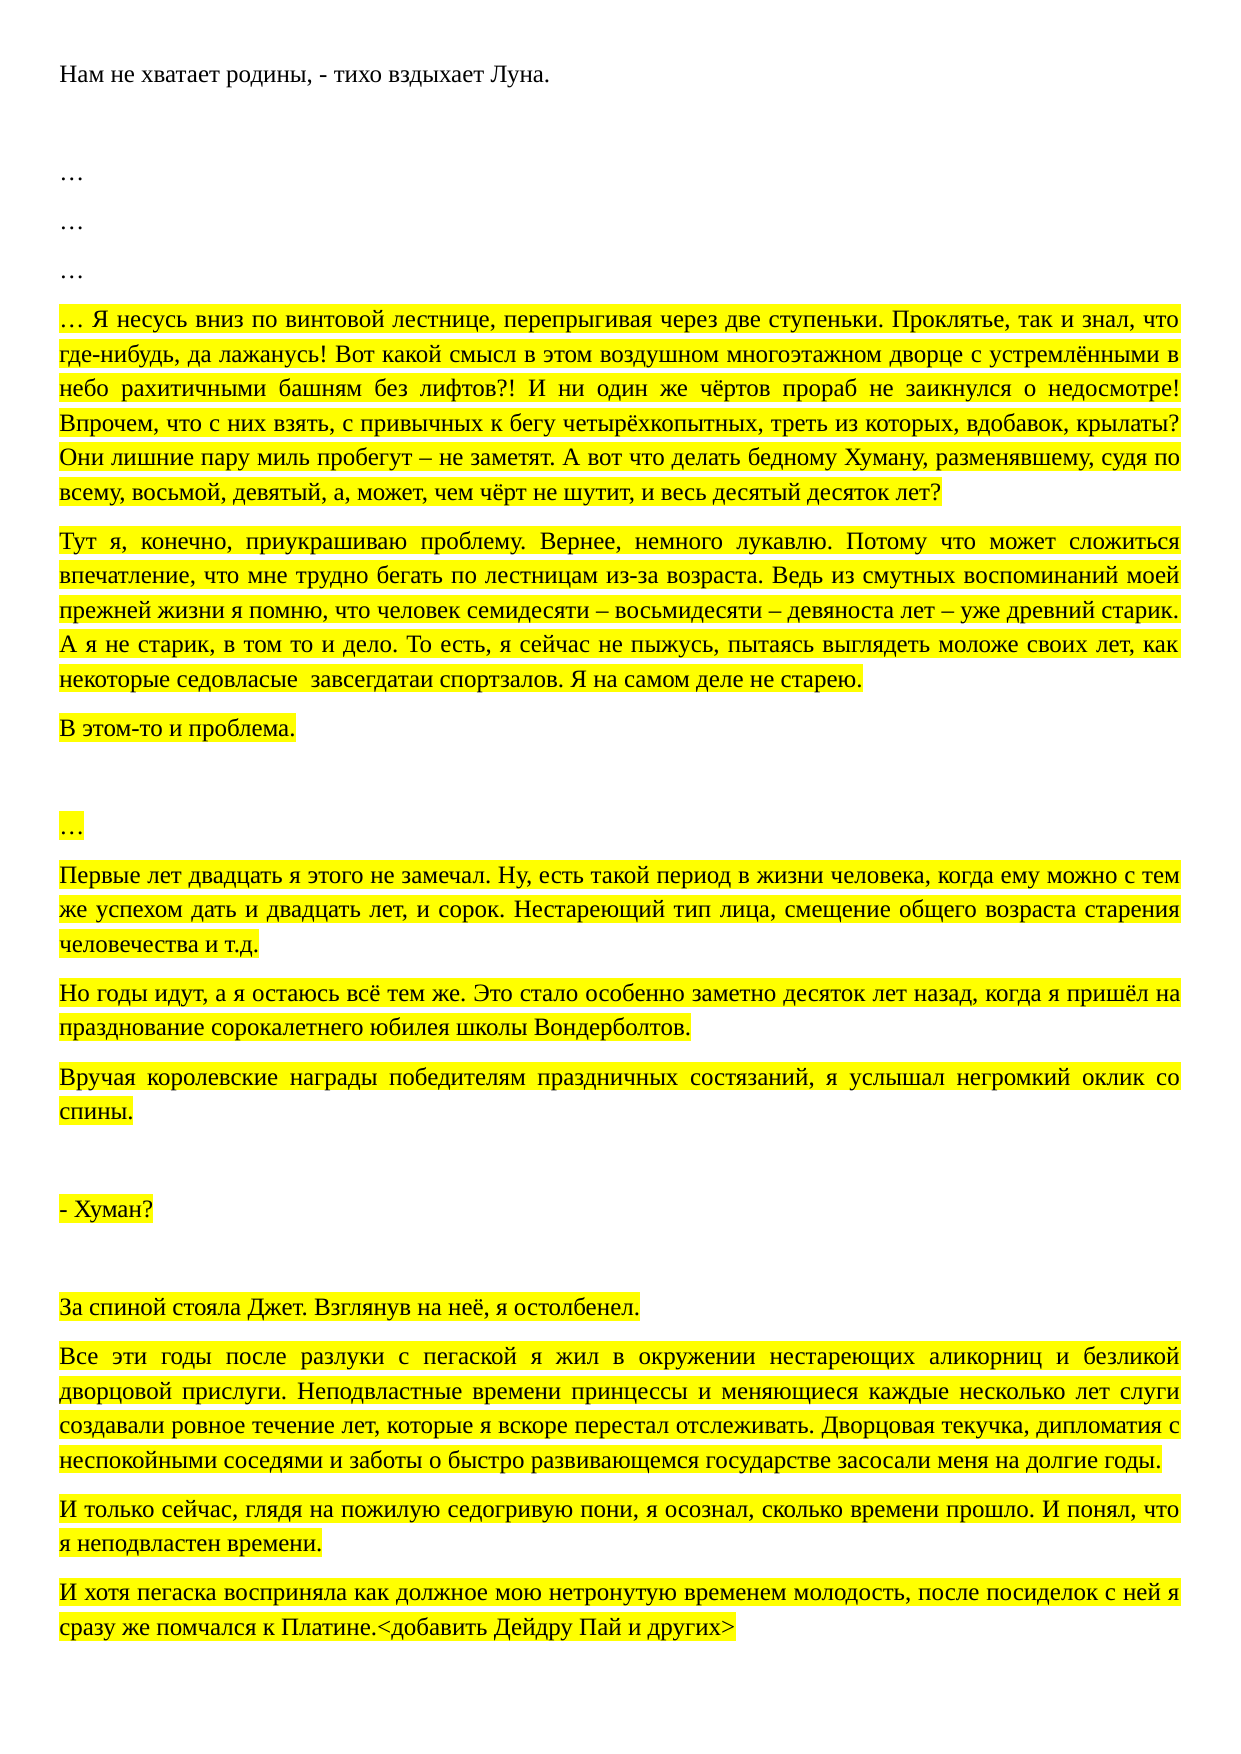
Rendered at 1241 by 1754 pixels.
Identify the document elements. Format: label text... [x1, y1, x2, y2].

text - Хуман? [59, 1194, 1181, 1223]
text За спиной стояла Джет. Взглянув на неё, я остолбенел. [59, 1292, 1181, 1321]
text И хотя пегаска восприняла как должное мою нетронутую временем молодость, после посиделок с ней я сразу же помчался к Платине.<добавить Дейдру Пай и других> [59, 1577, 1181, 1641]
text Нам не хватает родины, - тихо вздыхает Луна. [59, 59, 1181, 88]
text И только сейчас, глядя на пожилую седогривую пони, я осознал, сколько времени прошло. И понял, что я неподвластен времени. [59, 1494, 1181, 1557]
text Но годы идут, а я остаюсь всё тем же. Это стало особенно заметно десяток лет назад, когда я пришёл на празднование сорокалетнего юбилея школы Вондерболтов. [59, 978, 1181, 1041]
text Тут я, конечно, приукрашиваю проблему. Вернее, немного лукавлю. Потому что может сложиться впечатление, что мне трудно бегать по лестницам из-за возраста. Ведь из смутных воспоминаний моей прежней жизни я помню, что человек семидесяти – восьмидесяти – девяноста лет – уже древний старик. А я не старик, в том то и дело. То есть, я сейчас не пыжусь, пытаясь выглядеть моложе своих лет, как некоторые седовласые завсегдатаи спортзалов. Я на самом деле не старею. [59, 526, 1181, 692]
text … [59, 255, 1181, 284]
text … Я несусь вниз по винтовой лестнице, перепрыгивая через две ступеньки. Проклятье, так и знал, что где-нибудь, да лажанусь! Вот какой смысл в этом воздушном многоэтажном дворце с устремлёнными в небо рахитичными башням без лифтов?! И ни один же чёртов прораб не заикнулся о недосмотре! Впрочем, что с них взять, с привычных к бегу четырёхкопытных, треть из которых, вдобавок, крылаты? Они лишние пару миль пробегут – не заметят. А вот что делать бедному Хуману, разменявшему, судя по всему, восьмой, девятый, а, может, чем чёрт не шутит, и весь десятый десяток лет? [59, 304, 1181, 506]
text … [59, 206, 1181, 235]
text Первые лет двадцать я этого не замечал. Ну, есть такой период в жизни человека, когда ему можно с тем же успехом дать и двадцать лет, и сорок. Нестареющий тип лица, смещение общего возраста старения человечества и т.д. [59, 860, 1181, 958]
text … [59, 811, 1181, 840]
text В этом-то и проблема. [59, 713, 1181, 742]
text Все эти годы после разлуки с пегаской я жил в окружении нестареющих аликорниц и безликой дворцовой прислуги. Неподвластные времени принцессы и меняющиеся каждые несколько лет слуги создавали ровное течение лет, которые я вскоре перестал отслеживать. Дворцовая текучка, дипломатия с неспокойными соседями и заботы о быстро развивающемся государстве засосали меня на долгие годы. [59, 1341, 1181, 1473]
text … [59, 157, 1181, 186]
text Вручая королевские награды победителям праздничных состязаний, я услышал негромкий оклик со спины. [59, 1062, 1181, 1125]
